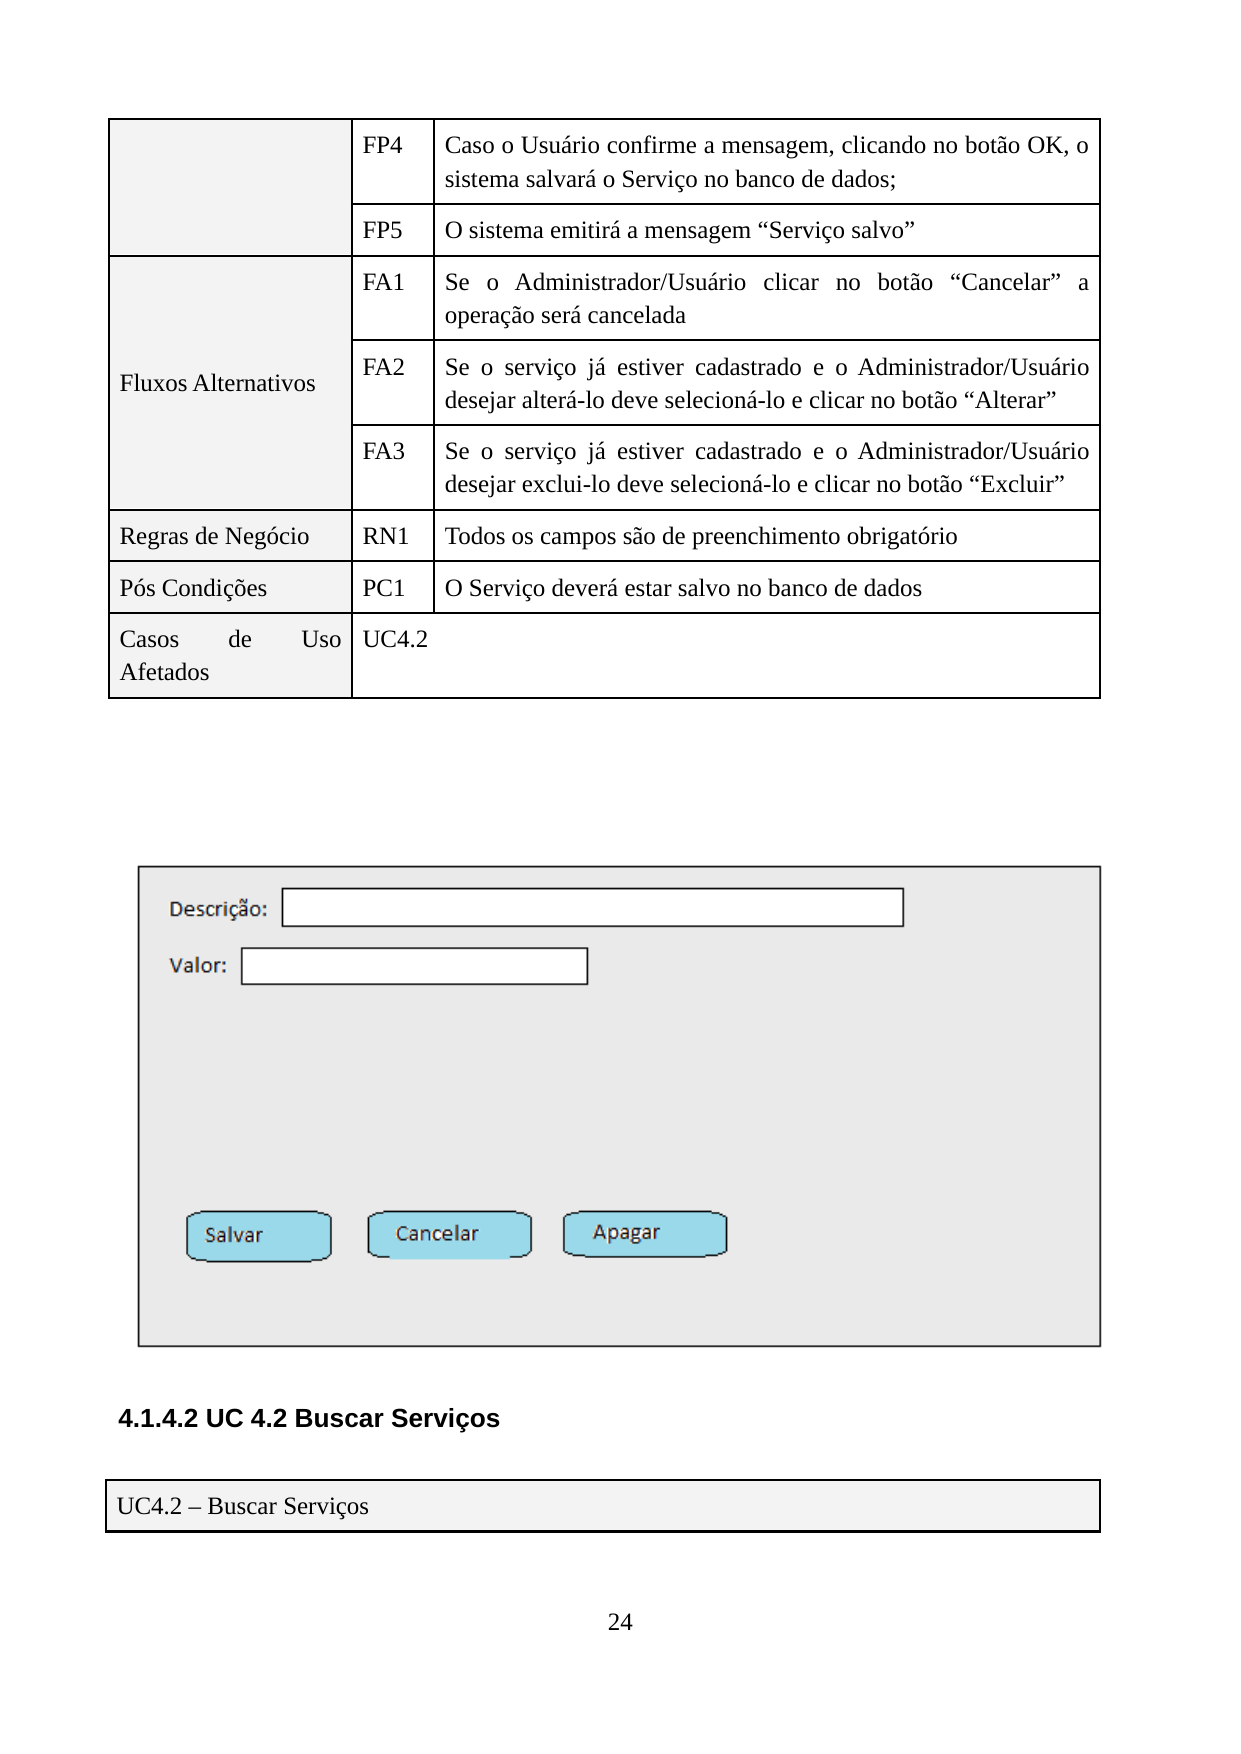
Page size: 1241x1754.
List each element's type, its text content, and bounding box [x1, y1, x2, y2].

table_cell Todos os campos são de preenchimento obrigatório [435, 511, 1099, 560]
table_cell Se o serviço já estiver cadastrado e o Administrador/Usuário desejar alterá-lo deve selecioná-lo e clicar no botão “Alterar” [435, 341, 1099, 424]
table_cell FP5 [353, 205, 433, 254]
table_cell Casos de Uso Afetados [110, 614, 351, 697]
table_cell FA1 [353, 257, 433, 339]
table_header UC4.2 – Buscar Serviços [107, 1481, 1099, 1530]
table_cell Pós Condições [110, 562, 351, 612]
table_cell FP4 [353, 120, 433, 203]
table_cell [110, 120, 351, 254]
subtitle 4.1.4.2 UC 4.2 Buscar Serviços [118, 1403, 1122, 1433]
table_cell FA3 [353, 426, 433, 508]
table_cell UC4.2 [353, 614, 1099, 697]
table_cell O sistema emitirá a mensagem “Serviço salvo” [435, 205, 1099, 254]
table_cell RN1 [353, 511, 433, 560]
table_cell Caso o Usuário confirme a mensagem, clicando no botão OK, o sistema salvará o Serviço no banco de dados; [435, 120, 1099, 203]
picture [135, 863, 1106, 1352]
table_cell O Serviço deverá estar salvo no banco de dados [435, 562, 1099, 612]
table_cell Se o serviço já estiver cadastrado e o Administrador/Usuário desejar exclui-lo deve selecioná-lo e clicar no botão “Excluir” [435, 426, 1099, 508]
table_cell FA2 [353, 341, 433, 424]
table_cell PC1 [353, 562, 433, 612]
table_cell Se o Administrador/Usuário clicar no botão “Cancelar” a operação será cancelada [435, 257, 1099, 339]
table_cell Regras de Negócio [110, 511, 351, 560]
table_cell Fluxos Alternativos [110, 257, 351, 508]
